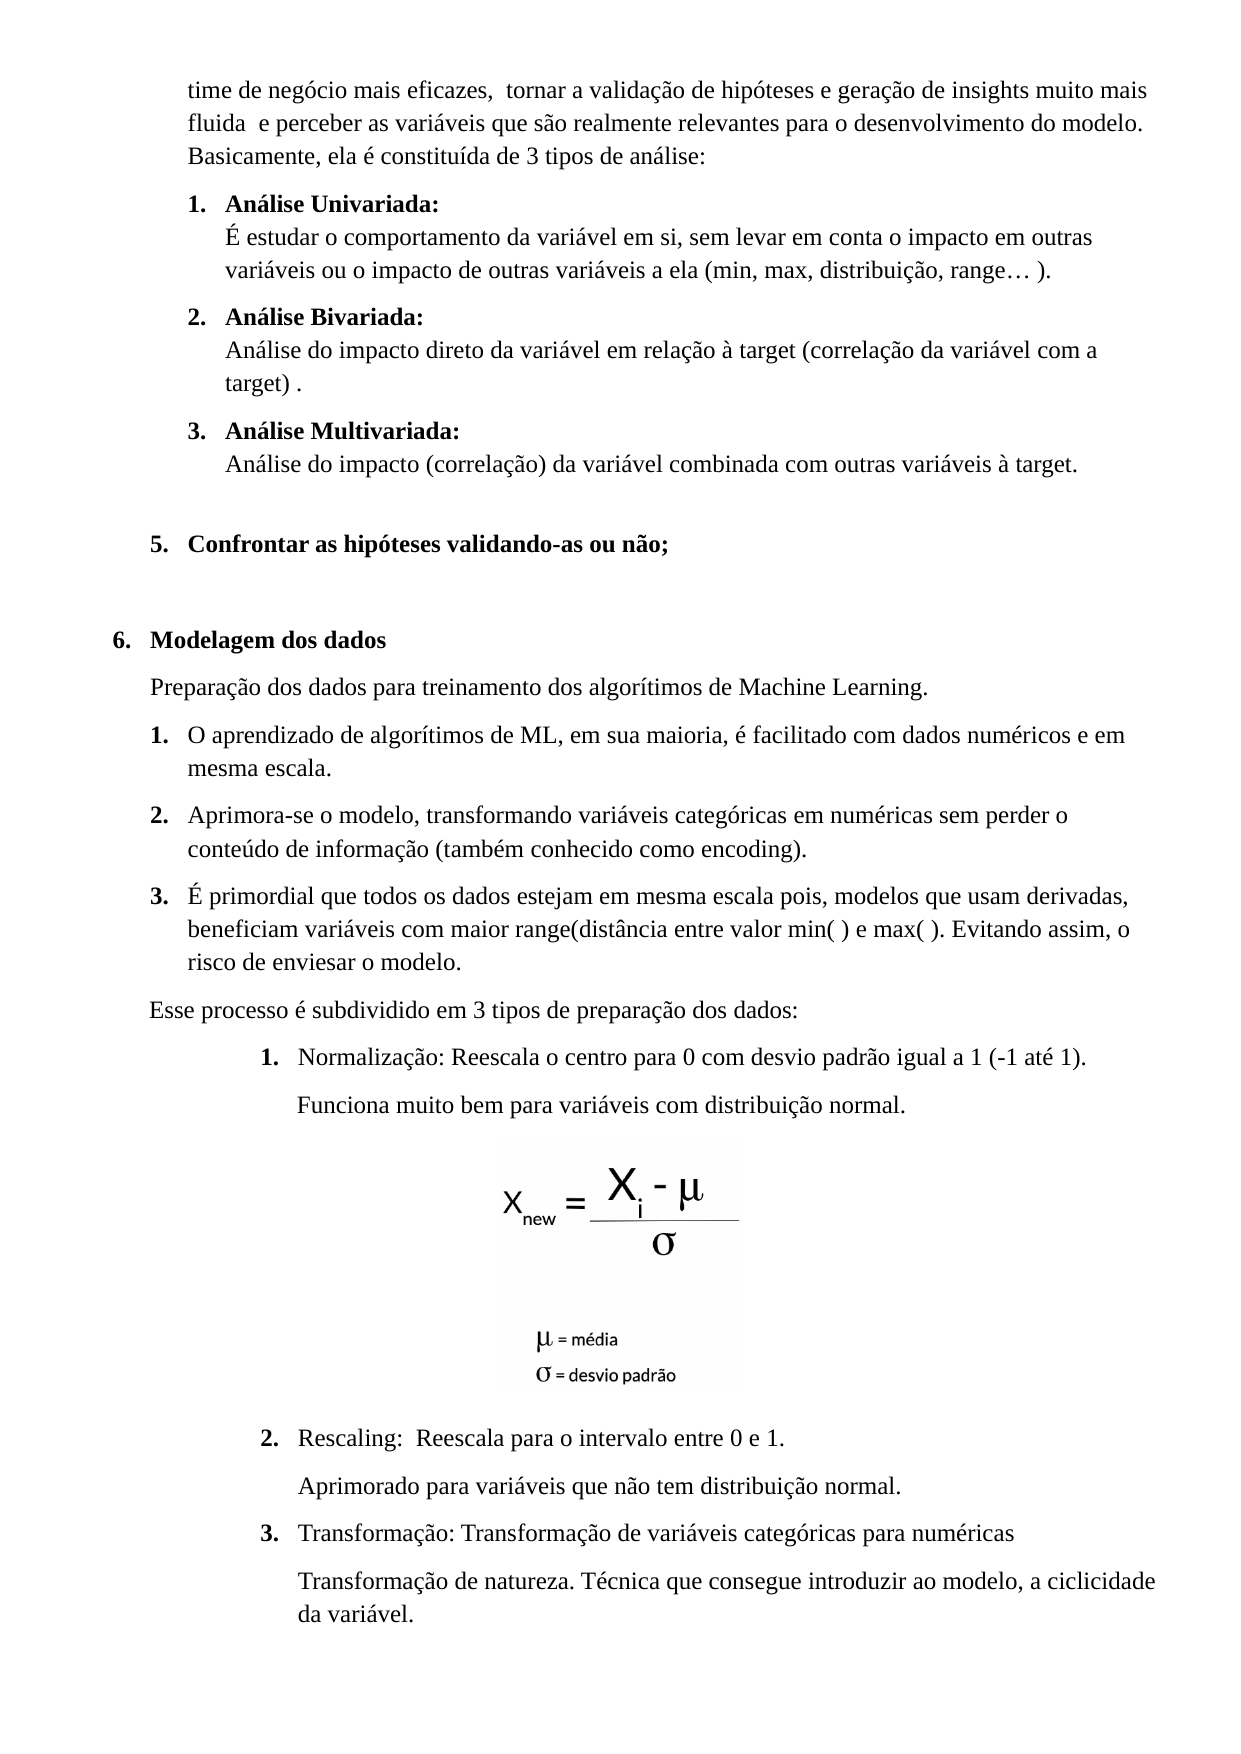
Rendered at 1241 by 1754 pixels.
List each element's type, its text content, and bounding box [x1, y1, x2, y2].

text Esse processo é subdividido em 3 tipos de preparação dos dados: [75, 995, 1165, 1024]
picture [500, 1137, 740, 1387]
list Preparação dos dados para treinamento dos algorítimos de Machine Learning. [112, 672, 1165, 701]
list Análise Bivariada: Análise do impacto direto da variável em relação à target (correlação da variável com a target) . [187, 302, 1165, 397]
list Análise Multivariada: Análise do impacto (correlação) da variável combinada com outras variáveis à target. [187, 416, 1165, 511]
list O aprendizado de algorítimos de ML, em sua maioria, é facilitado com dados numéricos e em mesma escala. [150, 720, 1165, 782]
list Confrontar as hipóteses validando-as ou não; [150, 529, 1165, 558]
list Análise Univariada: É estudar o comportamento da variável em si, sem levar em conta o impacto em outras variáveis ou o impacto de outras variáveis a ela (min, max, distribuição, range… ). [187, 189, 1165, 283]
list Modelagem dos dados [112, 625, 1165, 653]
list Transformação de natureza. Técnica que consegue introduzir ao modelo, a ciclicidade da variável. [260, 1566, 1165, 1628]
list É primordial que todos os dados estejam em mesma escala pois, modelos que usam derivadas, beneficiam variáveis com maior range(distância entre valor min( ) e max( ). Evitando assim, o risco de enviesar o modelo. [150, 881, 1165, 976]
list time de negócio mais eficazes, tornar a validação de hipóteses e geração de insights muito mais fluida e perceber as variáveis que são realmente relevantes para o desenvolvimento do modelo. Basicamente, ela é constituída de 3 tipos de análise: [150, 75, 1165, 170]
list Transformação: Transformação de variáveis categóricas para numéricas [260, 1518, 1165, 1547]
list Rescaling: Reescala para o intervalo entre 0 e 1. [260, 1423, 1165, 1452]
list Normalização: Reescala o centro para 0 com desvio padrão igual a 1 (-1 até 1). [260, 1042, 1165, 1071]
text Funciona muito bem para variáveis com distribuição normal. [75, 1090, 1165, 1119]
list Aprimora-se o modelo, transformando variáveis categóricas em numéricas sem perder o conteúdo de informação (também conhecido como encoding). [150, 801, 1165, 862]
list Aprimorado para variáveis que não tem distribuição normal. [260, 1471, 1165, 1500]
